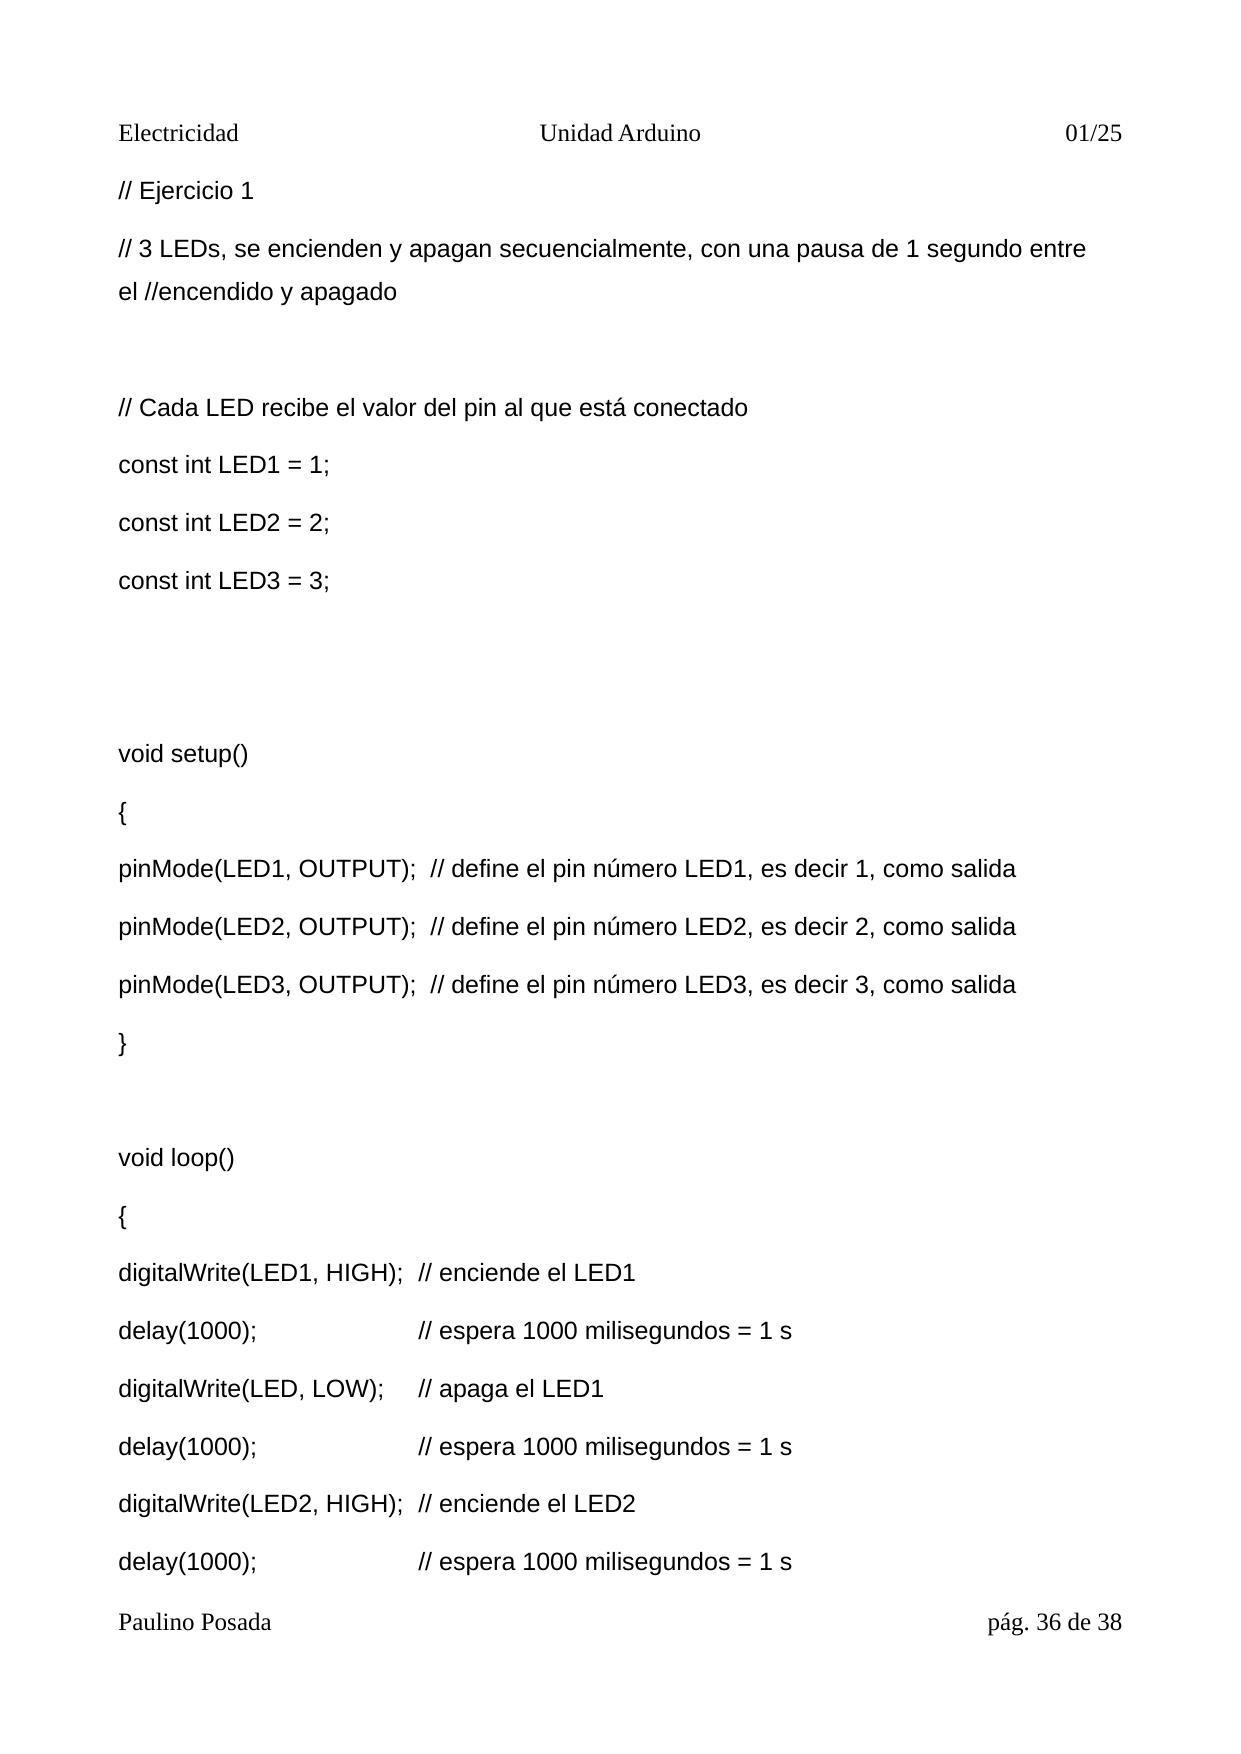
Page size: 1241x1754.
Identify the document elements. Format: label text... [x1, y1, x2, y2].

text delay(1000); // espera 1000 milisegundos = 1 s [118, 1316, 1122, 1345]
text { [118, 797, 1122, 825]
text digitalWrite(LED2, HIGH); // enciende el LED2 [118, 1489, 1122, 1518]
text delay(1000); // espera 1000 milisegundos = 1 s [118, 1547, 1122, 1576]
text // Ejercicio 1 [118, 176, 1122, 205]
text } [118, 1027, 1122, 1056]
text digitalWrite(LED, LOW); // apaga el LED1 [118, 1374, 1122, 1402]
text void loop() [118, 1143, 1122, 1172]
text const int LED2 = 2; [118, 508, 1122, 537]
text // 3 LEDs, se encienden y apagan secuencialmente, con una pausa de 1 segundo entre el //encendido y apagado [118, 234, 1122, 306]
text const int LED1 = 1; [118, 450, 1122, 479]
text digitalWrite(LED1, HIGH); // enciende el LED1 [118, 1258, 1122, 1287]
text // Cada LED recibe el valor del pin al que está conectado [118, 393, 1122, 421]
text pinMode(LED3, OUTPUT); // define el pin número LED3, es decir 3, como salida [118, 970, 1122, 998]
text void setup() [118, 739, 1122, 768]
text const int LED3 = 3; [118, 566, 1122, 594]
text pinMode(LED1, OUTPUT); // define el pin número LED1, es decir 1, como salida [118, 854, 1122, 883]
text delay(1000); // espera 1000 milisegundos = 1 s [118, 1431, 1122, 1460]
text { [118, 1201, 1122, 1229]
text pinMode(LED2, OUTPUT); // define el pin número LED2, es decir 2, como salida [118, 912, 1122, 941]
